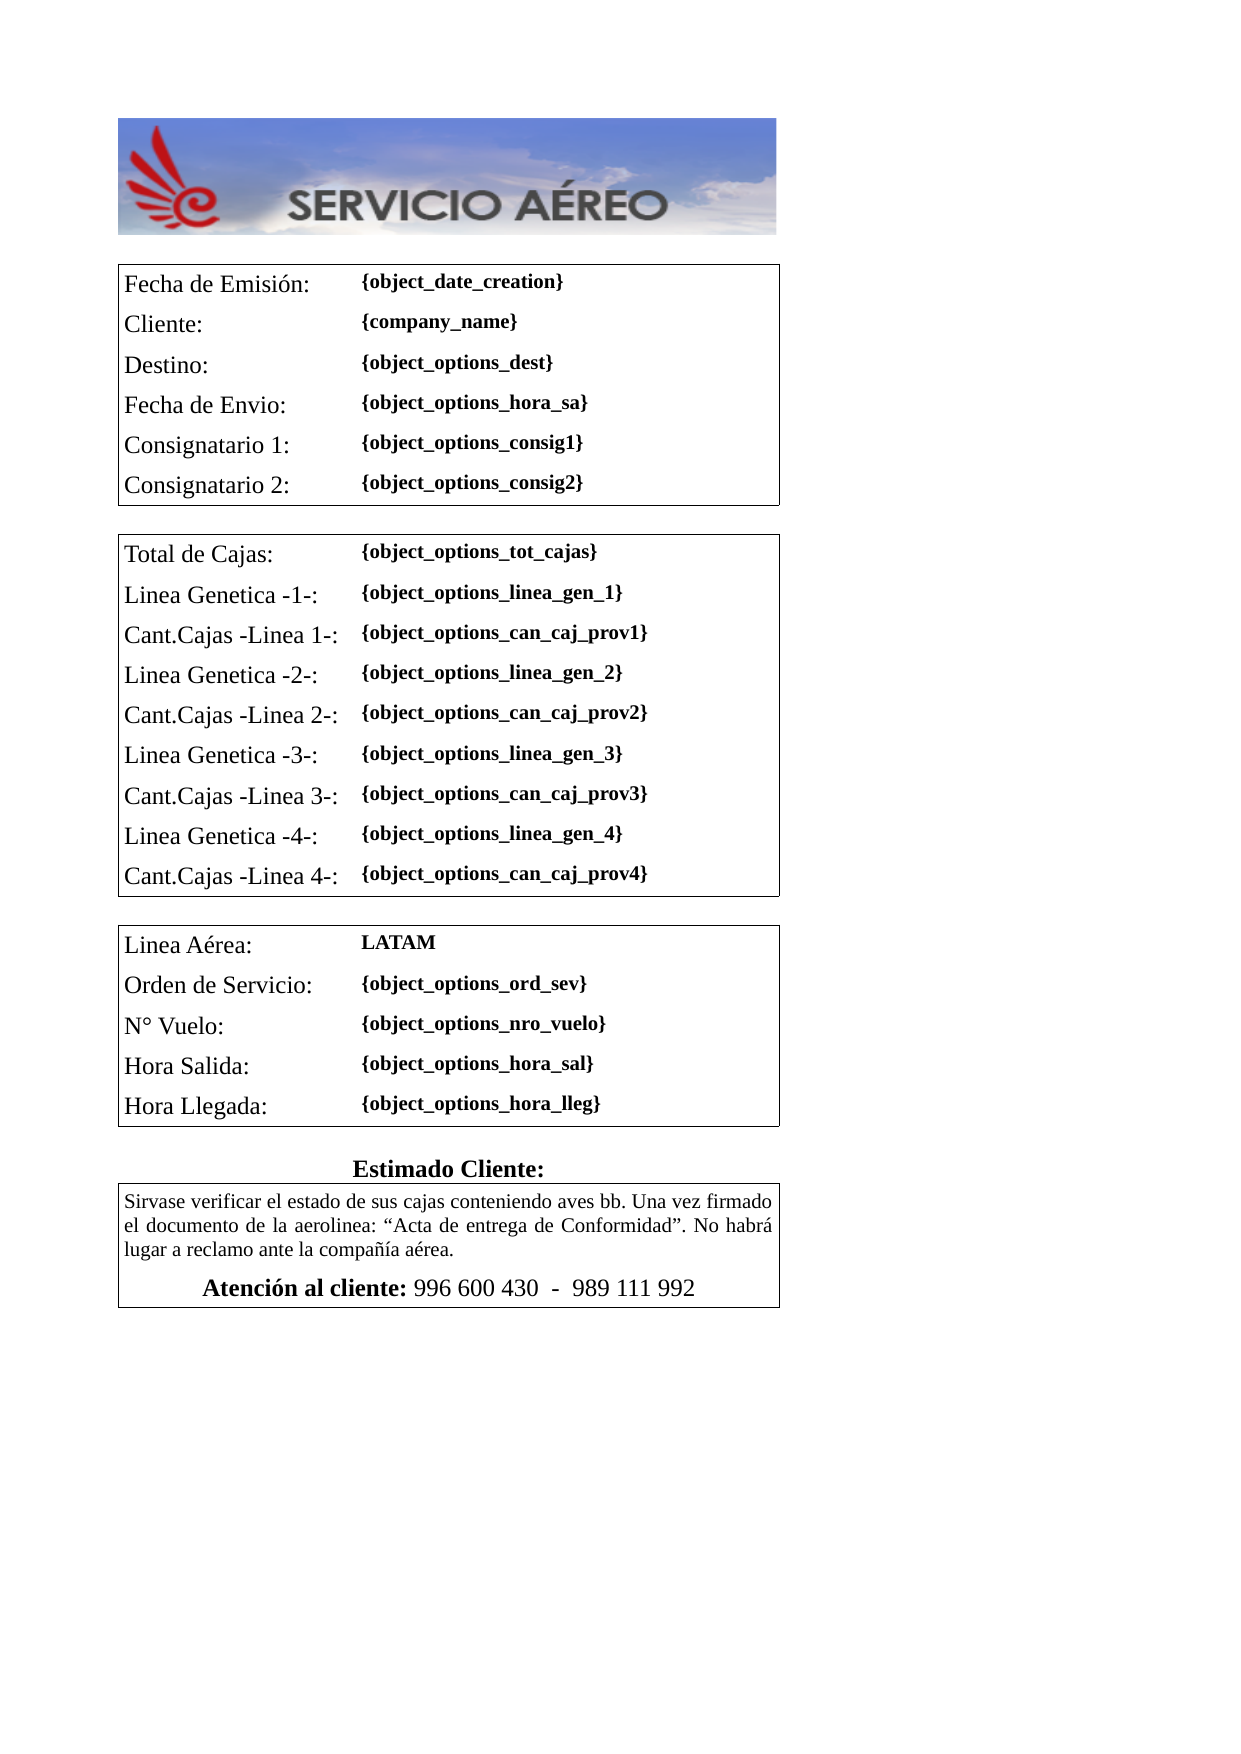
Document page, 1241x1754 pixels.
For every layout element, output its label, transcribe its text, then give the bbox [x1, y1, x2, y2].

table_cell {object_options_linea_gen_3} [356, 735, 779, 775]
table_cell Linea Genetica -3-: [119, 735, 356, 775]
table_cell {object_options_hora_lleg} [356, 1085, 779, 1126]
table_cell Orden de Servicio: [119, 965, 356, 1005]
table_cell Fecha de Envio: [119, 384, 356, 424]
table_header Fecha de Emisión: [119, 265, 356, 304]
table_cell Total de Cajas: [119, 535, 356, 574]
table_cell {object_options_can_caj_prov3} [356, 775, 779, 815]
table_cell Cant.Cajas -Linea 4-: [119, 855, 356, 896]
table_cell Consignatario 2: [119, 465, 356, 505]
table_cell {company_name} [356, 304, 779, 344]
table_cell {object_options_hora_sal} [356, 1045, 779, 1085]
table_cell [356, 506, 779, 534]
table_cell {object_options_can_caj_prov4} [356, 855, 779, 896]
table_cell {object_options_ord_sev} [356, 965, 779, 1005]
table_cell {object_options_linea_gen_1} [356, 574, 779, 614]
table_cell Linea Genetica -2-: [119, 654, 356, 694]
table_cell {object_options_tot_cajas} [356, 535, 779, 574]
table_cell {object_options_can_caj_prov2} [356, 695, 779, 735]
table_cell {object_options_dest} [356, 344, 779, 384]
table_cell N° Vuelo: [119, 1005, 356, 1045]
table_cell Atención al cliente: 996 600 430 - 989 111 992 [119, 1267, 779, 1307]
table_cell {object_options_nro_vuelo} [356, 1005, 779, 1045]
table_cell [356, 897, 779, 924]
table_cell {object_options_consig1} [356, 424, 779, 464]
table_cell Cant.Cajas -Linea 2-: [119, 695, 356, 735]
table_cell LATAM [356, 926, 779, 965]
table_cell {object_options_linea_gen_2} [356, 654, 779, 694]
table_cell Linea Aérea: [119, 926, 356, 965]
table_cell {object_options_hora_sa} [356, 384, 779, 424]
table_cell {object_options_linea_gen_4} [356, 815, 779, 855]
table_cell Hora Salida: [119, 1045, 356, 1085]
table_cell Consignatario 1: [119, 424, 356, 464]
table_cell Estimado Cliente: [118, 1127, 779, 1183]
table_cell Hora Llegada: [119, 1085, 356, 1126]
table_cell Cant.Cajas -Linea 3-: [119, 775, 356, 815]
table_cell [118, 897, 356, 924]
table_cell Sirvase verificar el estado de sus cajas conteniendo aves bb. Una vez firmado el documento de la aerolinea: “Acta de entrega de Conformidad”. No habrá lugar a reclamo ante la compañía aérea. [119, 1184, 779, 1267]
table_header {object_date_creation} [356, 265, 779, 304]
table_cell [118, 506, 356, 534]
table_cell {object_options_can_caj_prov1} [356, 614, 779, 654]
table_cell Cliente: [119, 304, 356, 344]
table_cell Linea Genetica -1-: [119, 574, 356, 614]
picture [118, 118, 777, 235]
table_cell Linea Genetica -4-: [119, 815, 356, 855]
table_cell Destino: [119, 344, 356, 384]
table_cell Cant.Cajas -Linea 1-: [119, 614, 356, 654]
table_cell {object_options_consig2} [356, 465, 779, 505]
